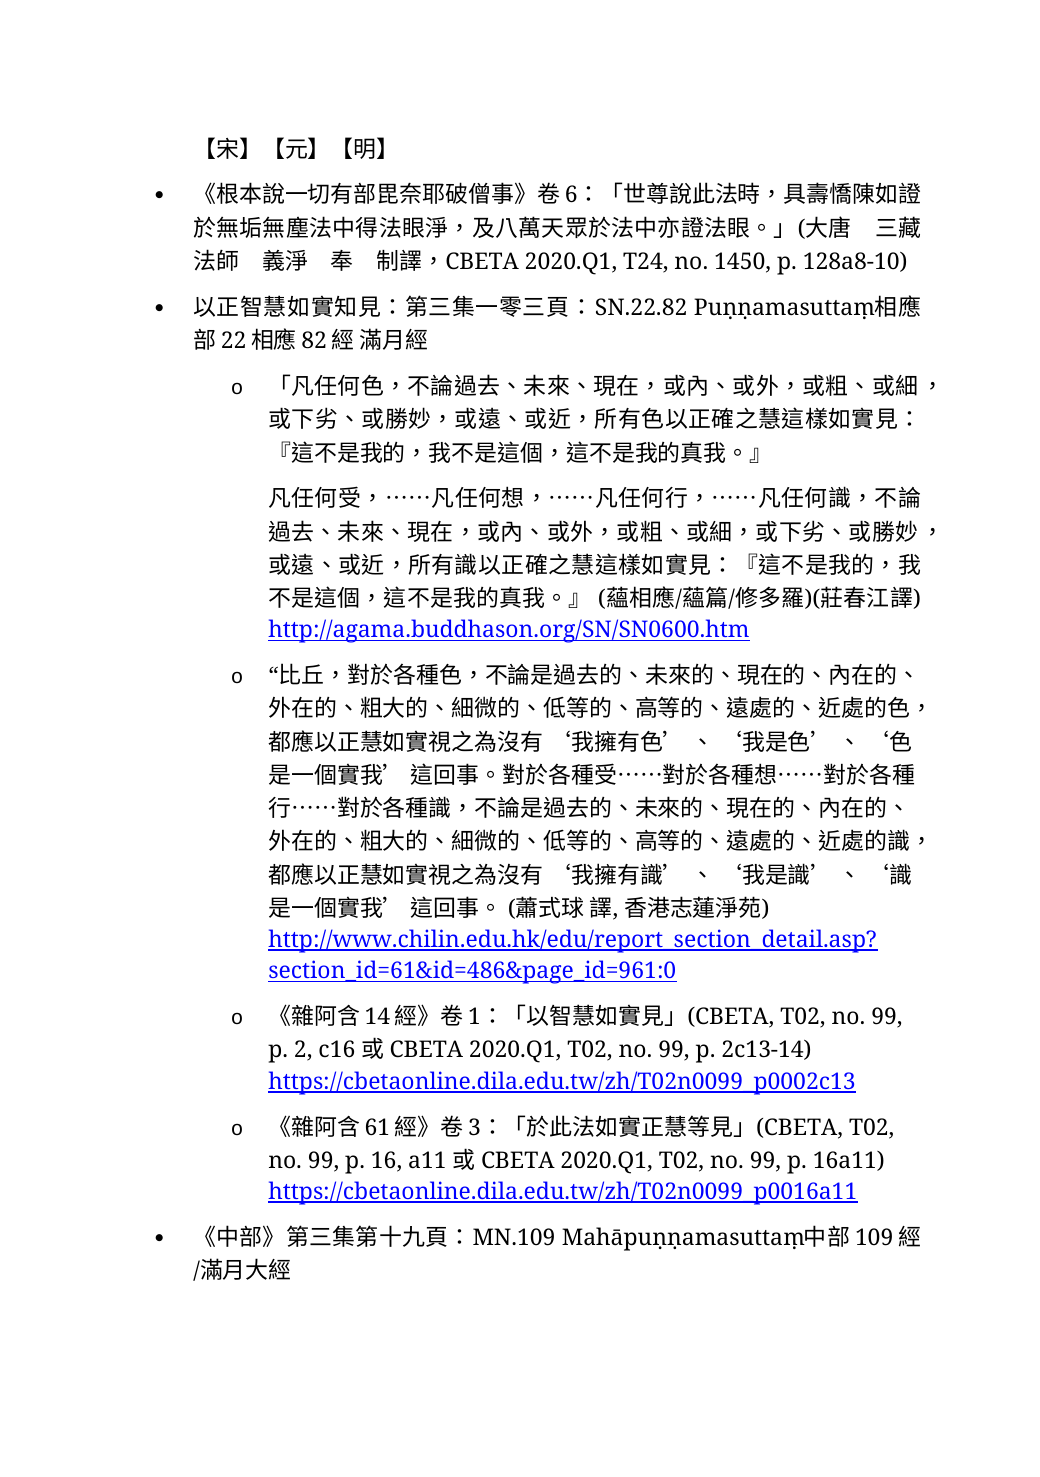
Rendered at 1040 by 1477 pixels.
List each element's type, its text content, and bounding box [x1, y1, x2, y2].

text 凡任何受，……凡任何想，……凡任何行，……凡任何識，不論過去、未來、現在，或內、或外，或粗、或細，或下劣、或勝妙，或遠、或近，所有識以正確之慧這樣如實見：『這不是我的，我不是這個，這不是我的真我。』 (蘊相應/蘊篇/修多羅)(莊春江譯) http://agama.buddhason.org/SN/SN0600.htm [268, 480, 921, 644]
list 【宋】【元】【明】 [156, 131, 921, 164]
list 《中部》第三集第十九頁：MN.109 Mahāpuṇṇamasuttaṃ 中部109經/滿月大經 [156, 1219, 921, 1286]
list “比丘，對於各種色，不論是過去的、未來的、現在的、內在的、外在的、粗大的、細微的、低等的、高等的、遠處的、近處的色，都應以正慧如實視之為沒有 ‘我擁有色’ 、 ‘我是色’ 、 ‘色是一個實我’ 這回事。對於各種受……對於各種想……對於各種行……對於各種識，不論是過去的、未來的、現在的、內在的、外在的、粗大的、細微的、低等的、高等的、遠處的、近處的識，都應以正慧如實視之為沒有 ‘我擁有識’ 、 ‘我是識’ 、 ‘識是一個實我’ 這回事。 (蕭式球 譯, 香港志蓮淨苑) http://www.chilin.edu.hk/edu/report_section_detail.asp?section_id=61&id=486&page_id=961:0 [231, 657, 921, 986]
list 《根本說一切有部毘奈耶破僧事》卷6：「世尊說此法時，具壽憍陳如證於無垢無塵法中得法眼淨，及八萬天眾於法中亦證法眼。」(大唐 三藏法師 義淨 奉 制譯，CBETA 2020.Q1, T24, no. 1450, p. 128a8-10) [156, 176, 921, 276]
list 以正智慧如實知見：第三集一零三頁：SN.22.82 Puṇṇamasuttaṃ 相應部22相應82經 滿月經 [156, 289, 921, 356]
list 「凡任何色，不論過去、未來、現在，或內、或外，或粗、或細，或下劣、或勝妙，或遠、或近，所有色以正確之慧這樣如實見：『這不是我的，我不是這個，這不是我的真我。』 [231, 368, 921, 468]
list 《雜阿含14經》卷1：「以智慧如實見」(CBETA, T02, no. 99, p. 2, c16 或 CBETA 2020.Q1, T02, no. 99, p. 2c13-14) https://cbetaonline.dila.edu.tw/zh/T02n0099_p0002c13 [231, 998, 921, 1096]
list 《雜阿含61經》卷3：「於此法如實正慧等見」(CBETA, T02, no. 99, p. 16, a11 或 CBETA 2020.Q1, T02, no. 99, p. 16a11) https://cbetaonline.dila.edu.tw/zh/T02n0099_p0016a11 [231, 1108, 921, 1206]
